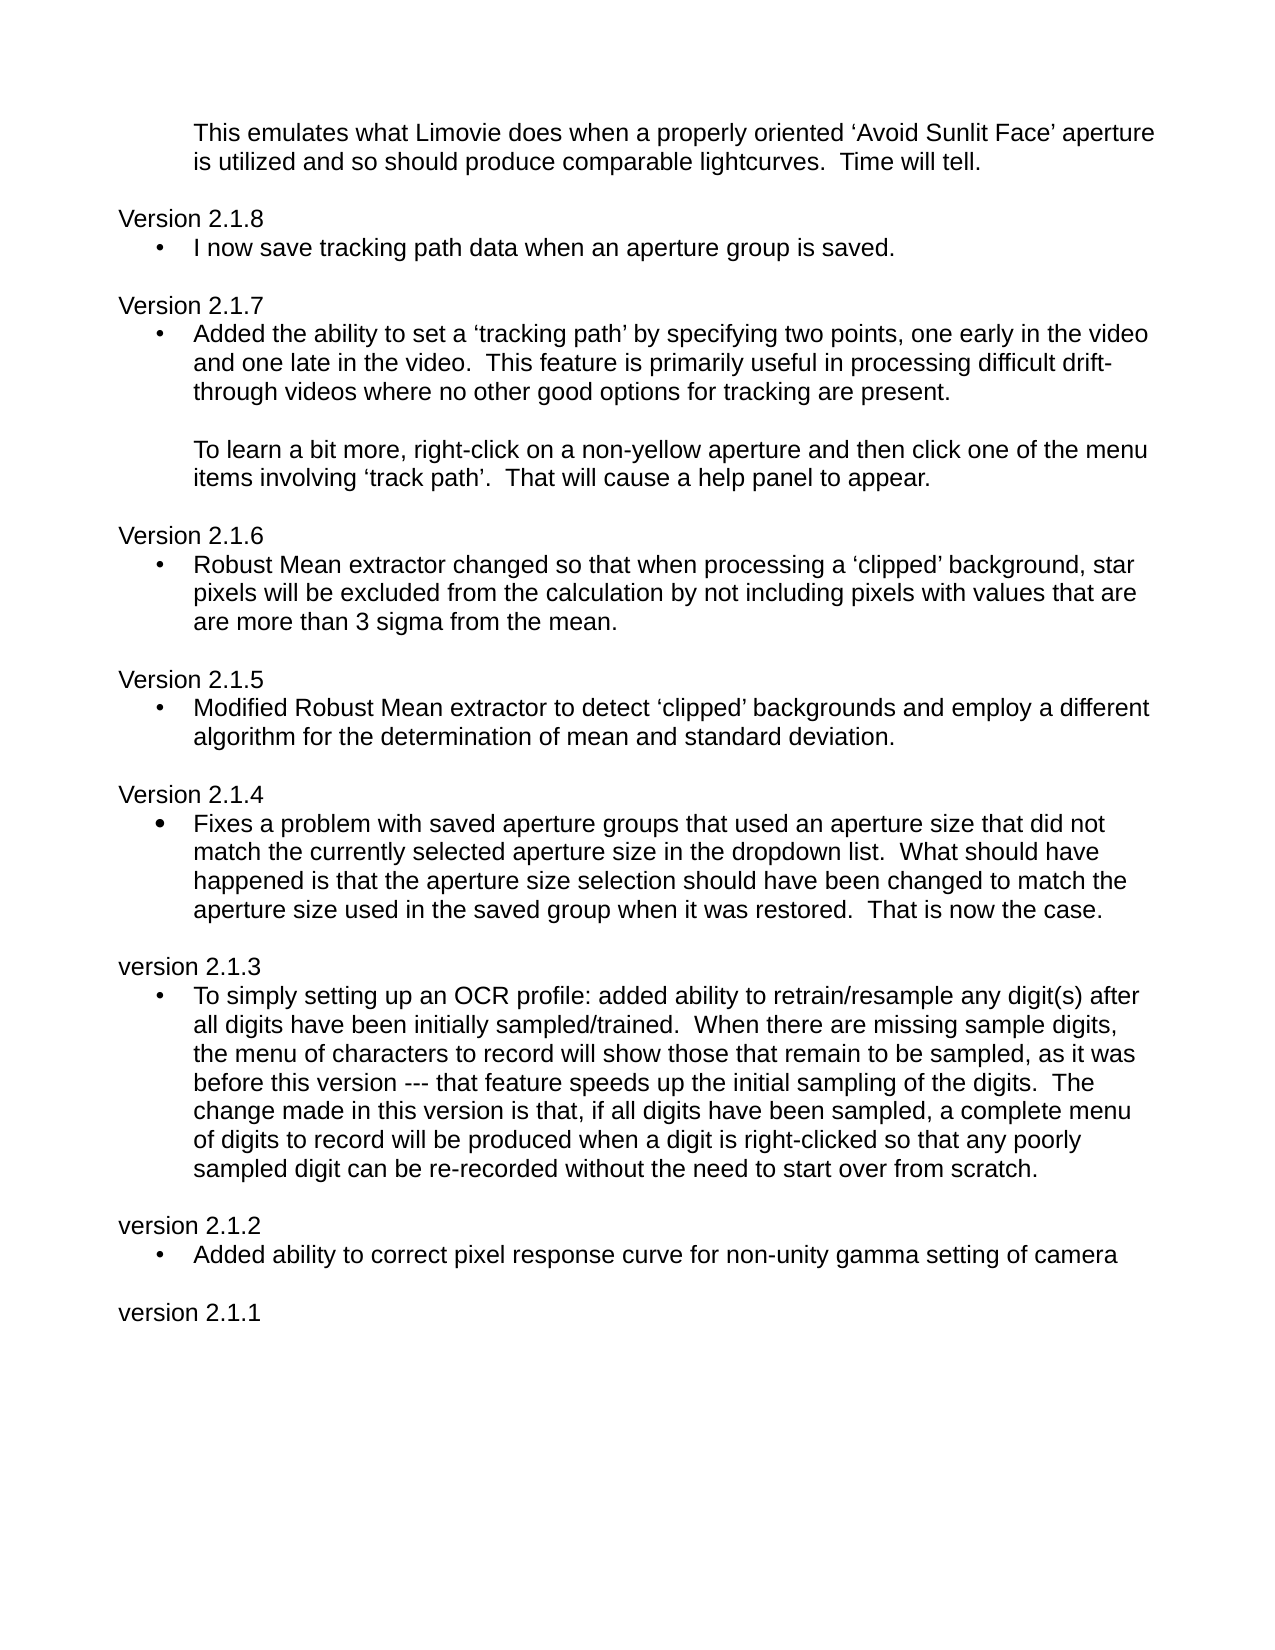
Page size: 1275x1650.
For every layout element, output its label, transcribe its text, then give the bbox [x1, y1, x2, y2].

list Modified Robust Mean extractor to detect ‘clipped’ backgrounds and employ a different algorithm for the determination of mean and standard deviation. [156, 693, 1157, 780]
list Added ability to correct pixel response curve for non-unity gamma setting of camera [156, 1240, 1157, 1269]
list Robust Mean extractor changed so that when processing a ‘clipped’ background, star pixels will be excluded from the calculation by not including pixels with values that are are more than 3 sigma from the mean. [156, 549, 1157, 665]
text Version 2.1.6 [118, 521, 1157, 549]
text version 2.1.1 [118, 1298, 1157, 1326]
list Added the ability to set a ‘tracking path’ by specifying two points, one early in the video and one late in the video. This feature is primarily useful in processing difficult drift-through videos where no other good options for tracking are present. To learn a bit more, right-click on a non-yellow aperture and then click one of the menu items involving ‘track path’. That will cause a help panel to appear. [156, 319, 1157, 521]
list This emulates what Limovie does when a properly oriented ‘Avoid Sunlit Face’ aperture is utilized and so should produce comparable lightcurves. Time will tell. [156, 118, 1157, 204]
text version 2.1.3 [118, 952, 1157, 981]
text Version 2.1.8 [118, 204, 1157, 233]
list Fixes a problem with saved aperture groups that used an aperture size that did not match the currently selected aperture size in the dropdown list. What should have happened is that the aperture size selection should have been changed to match the aperture size used in the saved group when it was restored. That is now the case. [156, 808, 1157, 952]
text Version 2.1.7 [118, 291, 1157, 319]
text version 2.1.2 [118, 1211, 1157, 1240]
text Version 2.1.4 [118, 780, 1157, 808]
list I now save tracking path data when an aperture group is saved. [156, 233, 1157, 291]
text Version 2.1.5 [118, 665, 1157, 693]
list To simply setting up an OCR profile: added ability to retrain/resample any digit(s) after all digits have been initially sampled/trained. When there are missing sample digits, the menu of characters to record will show those that remain to be sampled, as it was before this version --- that feature speeds up the initial sampling of the digits. The change made in this version is that, if all digits have been sampled, a complete menu of digits to record will be produced when a digit is right-clicked so that any poorly sampled digit can be re-recorded without the need to start over from scratch. [156, 981, 1157, 1211]
